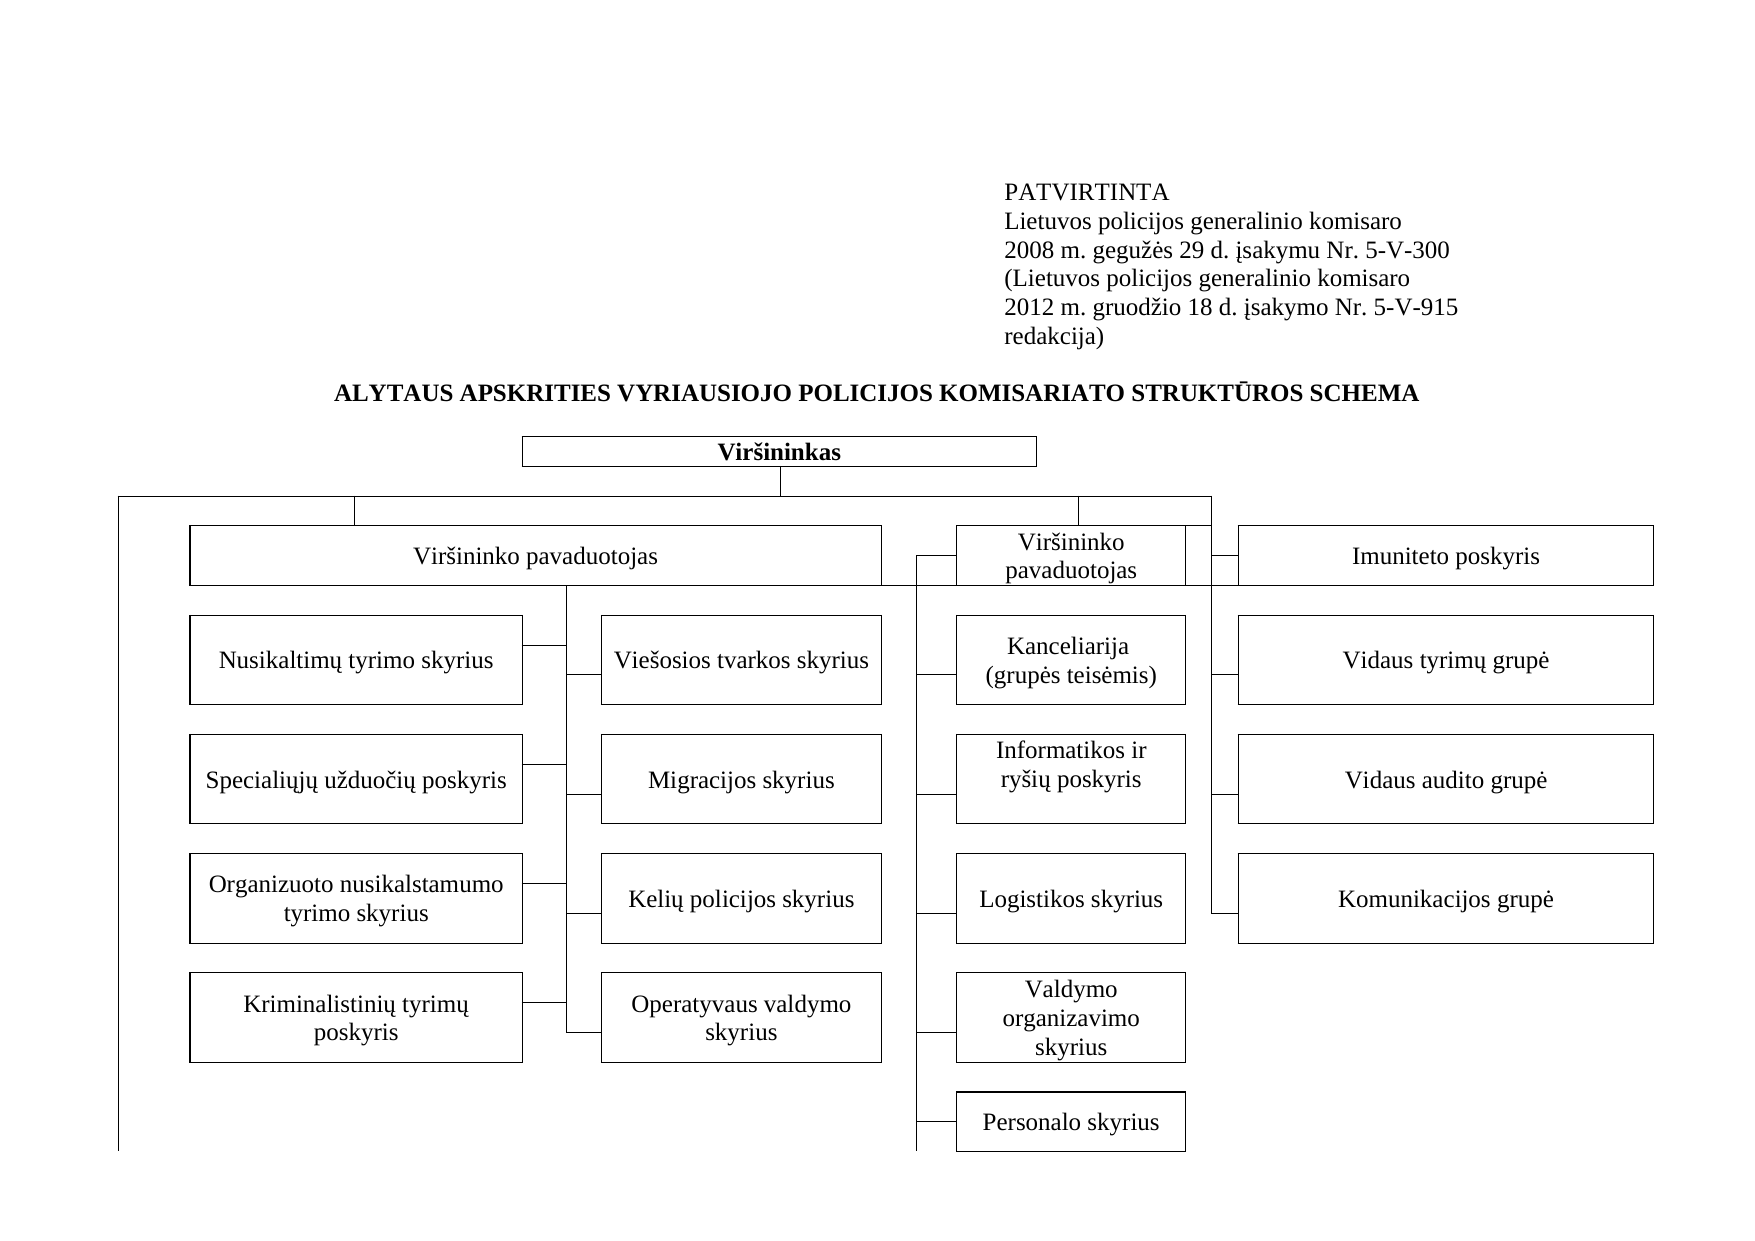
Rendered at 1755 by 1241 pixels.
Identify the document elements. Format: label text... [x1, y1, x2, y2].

table_cell [150, 525, 189, 555]
table_cell [150, 555, 189, 585]
table_cell [523, 972, 566, 1002]
table_cell [150, 615, 189, 674]
table_cell [150, 853, 189, 913]
table_cell [523, 884, 566, 913]
table_cell [601, 944, 881, 972]
table_cell [957, 586, 1185, 615]
table_cell [1185, 823, 1211, 853]
table_cell [917, 1122, 956, 1151]
table_cell Viešosios tvarkos skyrius [602, 616, 881, 704]
table_cell [119, 615, 150, 704]
table_cell [881, 704, 916, 734]
table_cell [150, 943, 190, 972]
table_cell [1186, 1091, 1212, 1121]
table_cell [567, 943, 601, 972]
table_cell [567, 853, 601, 913]
table_cell [190, 1091, 522, 1151]
table_cell [1185, 1062, 1212, 1091]
table_cell [567, 704, 601, 734]
text (Lietuvos policijos generalinio komisaro [1004, 263, 1636, 292]
text 2012 m. gruodžio 18 d. įsakymo Nr. 5-V-915 [1004, 292, 1636, 321]
table_cell [190, 586, 522, 615]
table_cell [1186, 555, 1211, 585]
table_cell [567, 972, 601, 1032]
table_cell [119, 734, 150, 823]
table_cell Viršininko pavaduotojas [191, 526, 881, 585]
table_cell [882, 853, 916, 913]
table_cell [1186, 526, 1211, 555]
table_cell [150, 794, 189, 823]
table_cell Vidaus tyrimų grupė [1239, 616, 1653, 704]
table_cell [1212, 1091, 1238, 1121]
table_cell [522, 497, 781, 525]
table_cell Logistikos skyrius [957, 854, 1185, 942]
table_cell [567, 586, 601, 615]
table_cell [522, 1121, 601, 1151]
table_header [118, 436, 522, 466]
table_cell [522, 586, 566, 615]
table_cell [917, 853, 956, 913]
table_cell [119, 972, 150, 1062]
table_cell [119, 1091, 150, 1151]
table_cell [882, 1032, 916, 1062]
table_cell [567, 1033, 601, 1062]
table_cell [601, 586, 881, 615]
table_cell [881, 1062, 916, 1091]
table_cell [1212, 525, 1238, 555]
table_cell [882, 734, 916, 793]
table_cell [119, 943, 150, 972]
table_cell Operatyvaus valdymo skyrius [602, 973, 881, 1062]
table_cell [567, 675, 601, 704]
table_cell [1186, 853, 1211, 913]
table_cell [957, 705, 1185, 734]
table_cell [917, 675, 956, 704]
table_cell [567, 615, 601, 674]
table_cell [522, 1091, 567, 1121]
table_cell [150, 823, 190, 853]
table_cell [1186, 1032, 1212, 1062]
table_cell [523, 1003, 566, 1032]
table_cell [523, 1032, 567, 1062]
table_cell [1186, 674, 1211, 704]
table_cell [1186, 1121, 1212, 1151]
table_cell [882, 913, 916, 942]
table_cell [150, 585, 190, 615]
table_cell [523, 674, 566, 704]
table_cell [522, 1062, 567, 1091]
table_cell Organizuoto nusikalstamumo tyrimo skyrius [191, 854, 522, 942]
table_cell Nusikaltimų tyrimo skyrius [191, 616, 522, 704]
table_cell [601, 1063, 881, 1091]
table_cell [1186, 972, 1212, 1032]
table_cell [523, 734, 566, 764]
table_cell [1212, 795, 1238, 823]
table_cell [523, 853, 566, 883]
table_cell [917, 823, 957, 853]
table_cell [917, 615, 956, 674]
table_cell [119, 1062, 150, 1091]
table_cell [917, 943, 957, 972]
table_cell [1186, 615, 1211, 674]
table_cell [1212, 734, 1238, 793]
table_cell [1238, 1062, 1653, 1091]
table_cell [1212, 704, 1238, 734]
table_cell [957, 824, 1185, 853]
table_cell [601, 1091, 881, 1151]
table_cell [1238, 824, 1653, 853]
table_cell [1212, 675, 1238, 704]
table_cell [119, 823, 150, 853]
table_cell Kanceliarija (grupės teisėmis) [957, 616, 1185, 704]
table_cell [150, 497, 354, 525]
table_cell [119, 585, 150, 615]
table_cell [917, 1062, 957, 1091]
table_cell [917, 704, 957, 734]
table_cell Specialiųjų užduočių poskyris [191, 735, 522, 823]
table_cell [1186, 734, 1211, 793]
table_cell [881, 943, 916, 972]
table_cell [567, 795, 601, 823]
table_cell [190, 1063, 522, 1091]
table_cell [119, 704, 150, 734]
table_cell [150, 1091, 190, 1151]
table_cell [917, 1091, 956, 1121]
table_cell [119, 525, 150, 585]
table_cell [567, 734, 601, 793]
table_cell [917, 795, 956, 823]
table_cell [1212, 556, 1238, 585]
table_cell Viršininko pavaduotojas [957, 526, 1185, 585]
table_cell [1185, 704, 1211, 734]
table_cell [1238, 1091, 1653, 1151]
table_cell [882, 794, 916, 823]
table_cell [917, 556, 956, 585]
text 2008 m. gegužės 29 d. įsakymu Nr. 5-V-300 [1004, 235, 1636, 263]
table_cell [119, 497, 150, 525]
table_cell [523, 615, 566, 644]
table_cell [1212, 823, 1238, 853]
table_cell [522, 943, 566, 972]
table_header Viršininkas [523, 437, 1036, 466]
table_cell [150, 734, 189, 793]
table_cell Valdymo organizavimo skyrius [957, 973, 1185, 1062]
table_cell [567, 914, 601, 942]
table_cell [567, 1091, 601, 1121]
table_cell [1212, 914, 1238, 942]
table_cell [190, 705, 522, 734]
table_cell [523, 646, 566, 674]
table_cell [781, 467, 1036, 496]
table_cell [957, 1063, 1185, 1091]
table_cell [882, 674, 916, 704]
table_cell [881, 586, 916, 615]
table_cell [522, 823, 566, 853]
table_cell [1212, 972, 1238, 1032]
table_cell [601, 824, 881, 853]
table_cell Migracijos skyrius [602, 735, 881, 823]
table_cell [355, 497, 522, 525]
table_cell [150, 913, 189, 942]
table_cell [917, 914, 956, 942]
table_cell Personalo skyrius [957, 1093, 1185, 1151]
table_cell [881, 823, 916, 853]
table_cell [882, 525, 956, 555]
table_cell [1212, 496, 1420, 525]
table_cell [567, 1062, 601, 1091]
table_cell [1212, 615, 1238, 674]
table_cell [522, 467, 780, 496]
table_cell [601, 705, 881, 734]
table_cell [150, 972, 189, 1032]
table_cell [1079, 497, 1211, 525]
table_cell [1238, 944, 1653, 972]
table_cell [917, 972, 956, 1032]
table_cell [917, 734, 956, 793]
table_cell [190, 944, 522, 972]
table_cell [917, 1033, 956, 1062]
table_cell Kelių policijos skyrius [602, 854, 881, 942]
table_cell [190, 824, 522, 853]
table_cell [1212, 1062, 1238, 1091]
table_cell [1212, 586, 1238, 615]
table_cell [1212, 853, 1238, 913]
table_cell [881, 1091, 916, 1151]
table_cell [523, 913, 566, 942]
table_cell Imuniteto poskyris [1239, 526, 1653, 585]
table_cell [1238, 705, 1653, 734]
table_cell [119, 853, 150, 942]
table_cell [917, 586, 957, 615]
table_cell [957, 944, 1185, 972]
table_cell [1212, 943, 1238, 972]
table_cell [150, 674, 189, 704]
table_header [1037, 436, 1653, 466]
table_cell Komunikacijos grupė [1239, 854, 1653, 942]
table_cell [1036, 466, 1653, 496]
table_cell [522, 704, 566, 734]
table_cell [150, 1062, 190, 1091]
table_cell [882, 972, 916, 1032]
table_cell [118, 466, 522, 496]
table_cell [882, 555, 916, 585]
table_cell Vidaus audito grupė [1239, 735, 1653, 823]
table_cell [1212, 1121, 1238, 1151]
table_cell [1238, 972, 1653, 1062]
table_cell [1212, 1032, 1238, 1062]
table_cell Kriminalistinių tyrimų poskyris [191, 973, 522, 1062]
table_cell [882, 615, 916, 674]
text ALYTAUS APSKRITIES VYRIAUSIOJO POLICIJOS KOMISARIATO STRUKTŪROS SCHEMA [118, 378, 1636, 407]
table_cell [567, 823, 601, 853]
table_cell [523, 794, 566, 823]
table_cell [1186, 913, 1212, 942]
table_cell [1185, 943, 1212, 972]
table_cell [1185, 586, 1211, 615]
table_cell [1238, 586, 1653, 615]
table_cell [1186, 794, 1211, 823]
table_cell [523, 765, 566, 793]
text redakcija) [1004, 321, 1636, 350]
text PATVIRTINTA [1004, 177, 1636, 206]
table_cell [1420, 496, 1653, 525]
table_cell [781, 497, 1078, 525]
table_cell [150, 704, 190, 734]
table_cell [150, 1032, 189, 1062]
table_cell Informatikos ir ryšių poskyris [957, 735, 1185, 823]
text Lietuvos policijos generalinio komisaro [1004, 206, 1636, 235]
